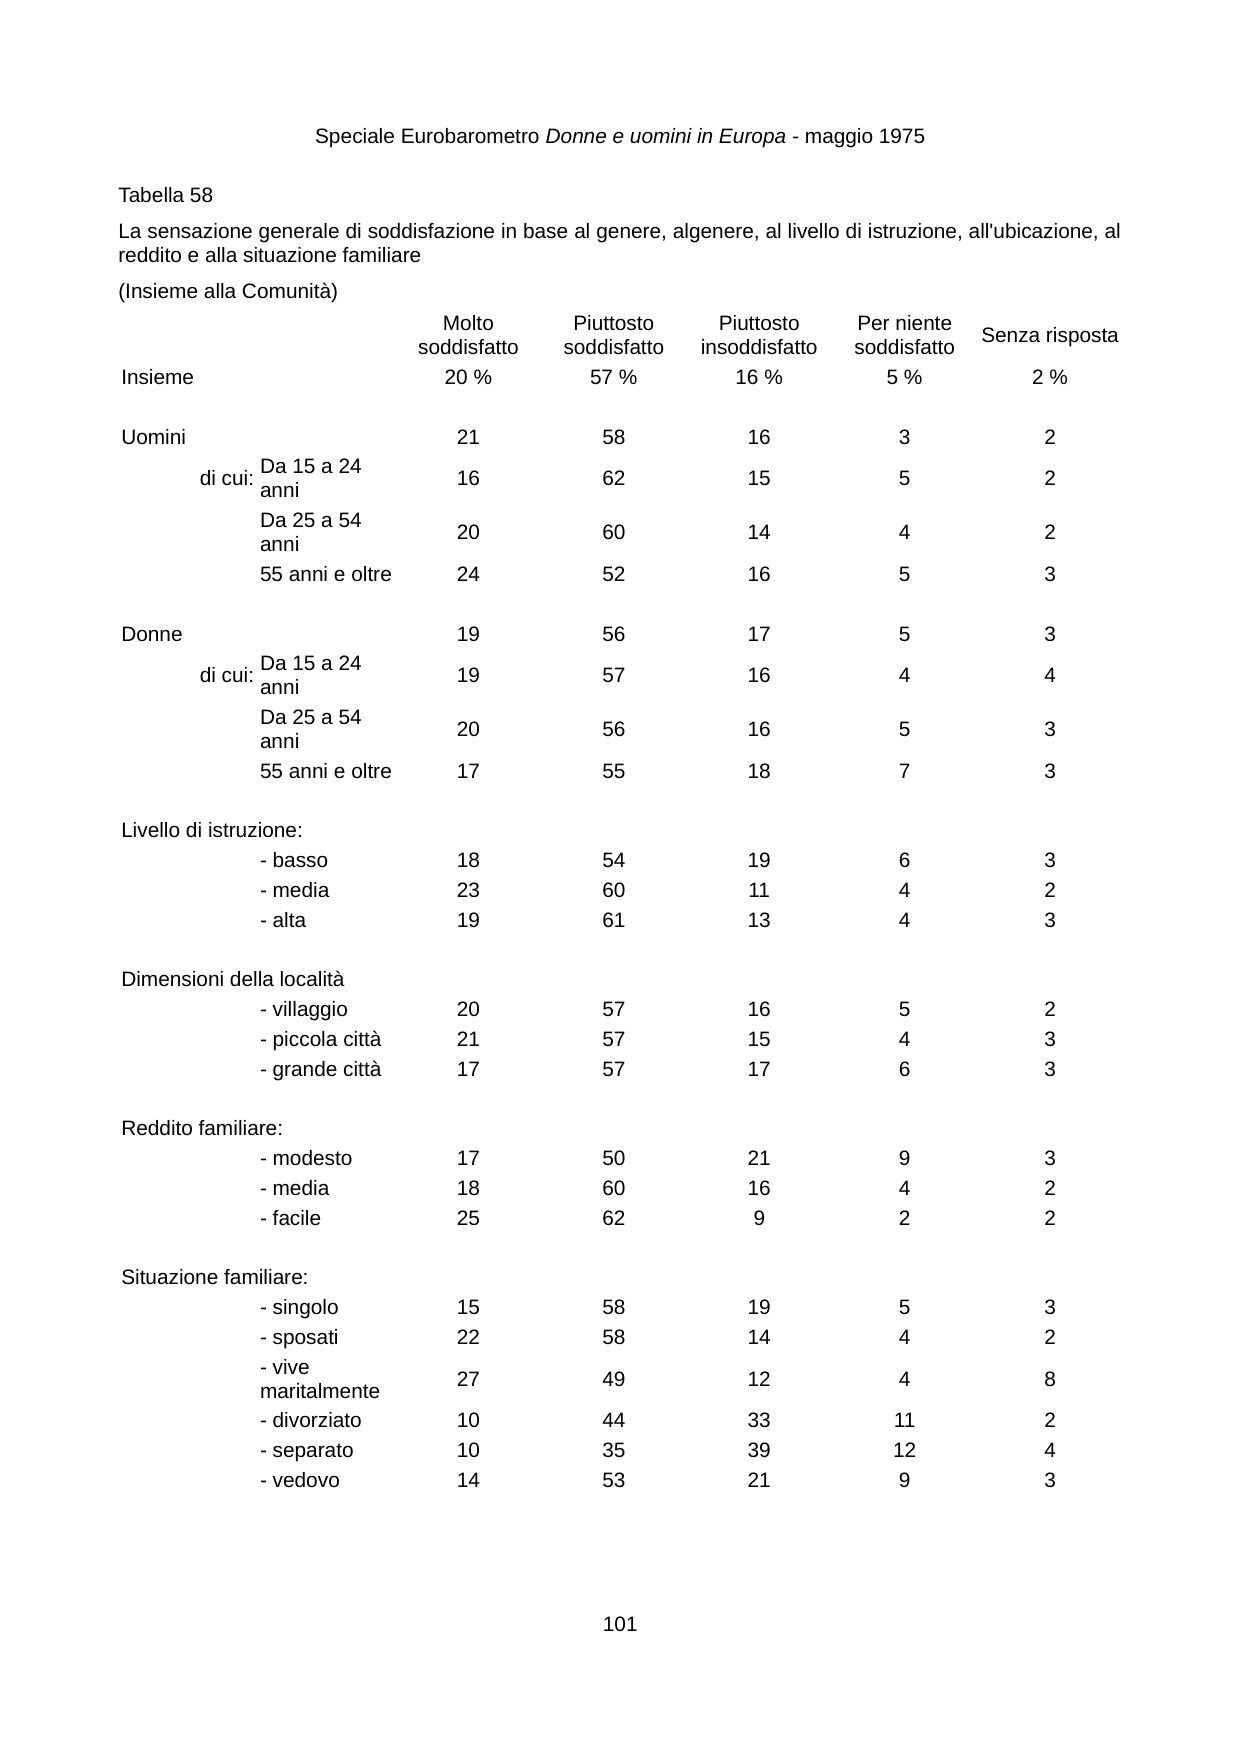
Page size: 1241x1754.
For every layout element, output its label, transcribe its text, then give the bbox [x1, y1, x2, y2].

table_header [118, 308, 257, 362]
table_cell [541, 392, 686, 422]
table_cell [395, 1262, 541, 1292]
table_cell 2 [977, 451, 1122, 505]
table_cell [118, 1024, 257, 1054]
table_cell 23 [395, 875, 541, 905]
table_cell 52 [541, 559, 686, 589]
table_cell 16 [686, 422, 832, 451]
table_cell 4 [832, 1322, 977, 1352]
table_cell [118, 1203, 257, 1232]
table_cell [686, 935, 832, 964]
table_cell 14 [395, 1465, 541, 1495]
table_cell 4 [977, 648, 1122, 702]
table_cell 39 [686, 1435, 832, 1465]
table_cell [118, 589, 257, 618]
table_cell - separato [257, 1435, 395, 1465]
table_cell [118, 559, 257, 589]
table_cell 4 [832, 1352, 977, 1405]
table_cell Uomini [118, 422, 257, 451]
table_cell 20 [395, 994, 541, 1024]
table_cell 13 [686, 905, 832, 934]
table_cell 19 [395, 619, 541, 648]
table_cell 12 [832, 1435, 977, 1465]
table_cell - villaggio [257, 994, 395, 1024]
table_cell - vive maritalmente [257, 1352, 395, 1405]
table_cell [832, 935, 977, 964]
table_cell [977, 815, 1122, 845]
table_cell [118, 1054, 257, 1083]
table_cell 11 [832, 1405, 977, 1435]
table_header [257, 308, 395, 362]
table_cell 9 [832, 1465, 977, 1495]
table_cell 5 % [832, 362, 977, 392]
table_cell [832, 815, 977, 845]
table_cell 57 [541, 648, 686, 702]
table_cell 3 [977, 756, 1122, 786]
table_cell 16 [686, 1173, 832, 1203]
table_cell 20 [395, 505, 541, 559]
table_cell Da 15 a 24 anni [257, 451, 395, 505]
text La sensazione generale di soddisfazione in base al genere, algenere, al livello di istruzione, all'ubicazione, al reddito e alla situazione familiare [118, 219, 1122, 267]
table_cell 62 [541, 1203, 686, 1232]
table_cell 8 [977, 1352, 1122, 1405]
table_cell 2 [977, 1405, 1122, 1435]
table_cell [118, 935, 257, 964]
table_cell [118, 786, 257, 815]
table_cell [977, 1262, 1122, 1292]
table_cell - alta [257, 905, 395, 934]
table_cell [395, 815, 541, 845]
table_cell 57 % [541, 362, 686, 392]
table_cell 44 [541, 1405, 686, 1435]
table_cell [686, 1262, 832, 1292]
table_cell 5 [832, 702, 977, 756]
table_cell Da 25 a 54 anni [257, 702, 395, 756]
table_cell 16 [395, 451, 541, 505]
table_cell 21 [686, 1465, 832, 1495]
table_cell [832, 1113, 977, 1143]
table_cell [832, 1233, 977, 1262]
table_cell [395, 589, 541, 618]
table_cell [257, 1084, 395, 1113]
table_cell 5 [832, 994, 977, 1024]
table_cell [977, 589, 1122, 618]
table_header Piuttosto soddisfatto [541, 308, 686, 362]
table_cell 25 [395, 1203, 541, 1232]
table_cell [977, 786, 1122, 815]
table_cell 2 [977, 1203, 1122, 1232]
table_cell 19 [395, 648, 541, 702]
table_cell [395, 964, 541, 994]
table_cell [832, 964, 977, 994]
table_cell 4 [832, 905, 977, 934]
table_cell [257, 1233, 395, 1262]
table_cell 2 [977, 422, 1122, 451]
table_cell [686, 392, 832, 422]
table_cell 14 [686, 505, 832, 559]
table_cell [118, 845, 257, 875]
table_cell 4 [832, 505, 977, 559]
table_cell [257, 422, 395, 451]
table_cell - facile [257, 1203, 395, 1232]
table_cell [395, 1233, 541, 1262]
table_cell 55 anni e oltre [257, 559, 395, 589]
table_cell - modesto [257, 1143, 395, 1173]
table_cell 3 [977, 1024, 1122, 1054]
table_cell [686, 964, 832, 994]
table_cell 7 [832, 756, 977, 786]
table_cell [832, 786, 977, 815]
table_cell [257, 589, 395, 618]
table_cell 2 [977, 1173, 1122, 1203]
table_cell 56 [541, 702, 686, 756]
table_cell [541, 589, 686, 618]
table_cell di cui: [118, 451, 257, 505]
table_cell [977, 1084, 1122, 1113]
table_cell 18 [395, 845, 541, 875]
table_cell 17 [686, 1054, 832, 1083]
table_cell 3 [977, 845, 1122, 875]
table_cell [257, 392, 395, 422]
table_cell [118, 905, 257, 934]
table_cell 15 [686, 1024, 832, 1054]
table_cell 57 [541, 1024, 686, 1054]
table_cell 4 [832, 1024, 977, 1054]
table_cell 3 [977, 1292, 1122, 1322]
table_header Piuttosto insoddisfatto [686, 308, 832, 362]
table_cell 16 % [686, 362, 832, 392]
table_cell [118, 1173, 257, 1203]
table_cell 49 [541, 1352, 686, 1405]
table_cell 5 [832, 619, 977, 648]
table_cell - grande città [257, 1054, 395, 1083]
table_cell - divorziato [257, 1405, 395, 1435]
table_cell 3 [977, 1465, 1122, 1495]
table_cell 22 [395, 1322, 541, 1352]
table_cell 3 [977, 619, 1122, 648]
table_cell 58 [541, 1322, 686, 1352]
table_cell 18 [686, 756, 832, 786]
table_cell 15 [686, 451, 832, 505]
table_cell [118, 1143, 257, 1173]
table_cell [686, 1233, 832, 1262]
table_cell 10 [395, 1435, 541, 1465]
table_cell 35 [541, 1435, 686, 1465]
table_cell 3 [977, 702, 1122, 756]
table_cell - vedovo [257, 1465, 395, 1495]
table_cell [541, 935, 686, 964]
table_cell 3 [977, 559, 1122, 589]
table_cell 55 anni e oltre [257, 756, 395, 786]
table_cell [257, 935, 395, 964]
table_cell 15 [395, 1292, 541, 1322]
table_cell [541, 1084, 686, 1113]
table_cell [686, 1084, 832, 1113]
table_cell [395, 935, 541, 964]
table_cell 17 [395, 756, 541, 786]
table_cell 56 [541, 619, 686, 648]
table_cell [541, 786, 686, 815]
table_cell [118, 756, 257, 786]
table_cell [118, 702, 257, 756]
table_cell 55 [541, 756, 686, 786]
table_cell [118, 875, 257, 905]
table_cell 19 [686, 845, 832, 875]
table_cell [118, 392, 257, 422]
table_cell 57 [541, 994, 686, 1024]
table_cell [257, 619, 395, 648]
table_cell 5 [832, 451, 977, 505]
table_cell 12 [686, 1352, 832, 1405]
table_cell [541, 1262, 686, 1292]
table_cell Situazione familiare: [118, 1262, 395, 1292]
table_cell [118, 1352, 257, 1405]
table_cell 62 [541, 451, 686, 505]
table_cell [118, 994, 257, 1024]
table_cell [118, 1405, 257, 1435]
table_cell [686, 786, 832, 815]
table_cell Dimensioni della località [118, 964, 395, 994]
table_cell 2 % [977, 362, 1122, 392]
table_cell [118, 1435, 257, 1465]
table_cell 61 [541, 905, 686, 934]
table_cell 17 [395, 1143, 541, 1173]
table_cell 5 [832, 1292, 977, 1322]
table_cell - media [257, 875, 395, 905]
table_cell 20 [395, 702, 541, 756]
table_cell [977, 1233, 1122, 1262]
text Tabella 58 [118, 183, 1122, 207]
table_cell 16 [686, 559, 832, 589]
table_cell 11 [686, 875, 832, 905]
table_cell [977, 935, 1122, 964]
table_cell 4 [977, 1435, 1122, 1465]
table_cell 50 [541, 1143, 686, 1173]
table_cell [832, 1084, 977, 1113]
table_cell 10 [395, 1405, 541, 1435]
table_cell 3 [977, 1143, 1122, 1173]
table_cell [686, 589, 832, 618]
table_cell [686, 1113, 832, 1143]
table_cell - basso [257, 845, 395, 875]
table_cell 2 [977, 505, 1122, 559]
table_cell 9 [832, 1143, 977, 1173]
table_cell 4 [832, 1173, 977, 1203]
table_header Senza risposta [977, 308, 1122, 362]
table_cell [395, 392, 541, 422]
table_cell - piccola città [257, 1024, 395, 1054]
table_cell 19 [395, 905, 541, 934]
table_cell 60 [541, 875, 686, 905]
table_cell 2 [977, 875, 1122, 905]
table_cell 2 [977, 994, 1122, 1024]
table_cell 58 [541, 422, 686, 451]
table_cell 16 [686, 994, 832, 1024]
table_cell [118, 1292, 257, 1322]
table_cell 60 [541, 1173, 686, 1203]
table_cell Da 25 a 54 anni [257, 505, 395, 559]
table_cell [832, 589, 977, 618]
table_cell [977, 1113, 1122, 1143]
table_cell 60 [541, 505, 686, 559]
table_cell 4 [832, 648, 977, 702]
table_cell - sposati [257, 1322, 395, 1352]
table_cell Donne [118, 619, 257, 648]
table_cell 24 [395, 559, 541, 589]
table_cell 5 [832, 559, 977, 589]
table_cell [118, 505, 257, 559]
table_cell 58 [541, 1292, 686, 1322]
table_header Per niente soddisfatto [832, 308, 977, 362]
table_cell [118, 1233, 257, 1262]
table_cell 57 [541, 1054, 686, 1083]
table_cell [686, 815, 832, 845]
table_cell [395, 1113, 541, 1143]
table_cell Insieme [118, 362, 257, 392]
table_cell 17 [395, 1054, 541, 1083]
table_cell 53 [541, 1465, 686, 1495]
table_cell 2 [977, 1322, 1122, 1352]
table_cell [118, 1465, 257, 1495]
table_cell 3 [832, 422, 977, 451]
table_cell 21 [395, 422, 541, 451]
table_cell - singolo [257, 1292, 395, 1322]
table_cell 16 [686, 648, 832, 702]
table_cell 4 [832, 875, 977, 905]
table_cell 19 [686, 1292, 832, 1322]
table_cell [118, 1322, 257, 1352]
table_cell [118, 1084, 257, 1113]
table_cell 27 [395, 1352, 541, 1405]
table_cell 16 [686, 702, 832, 756]
table_cell di cui: [118, 648, 257, 702]
table_cell [257, 786, 395, 815]
table_cell Livello di istruzione: [118, 815, 395, 845]
table_cell [977, 964, 1122, 994]
table_cell 9 [686, 1203, 832, 1232]
table_cell 3 [977, 905, 1122, 934]
table_cell 21 [395, 1024, 541, 1054]
table_cell - media [257, 1173, 395, 1203]
table_cell 6 [832, 845, 977, 875]
table_cell [395, 786, 541, 815]
table_cell Da 15 a 24 anni [257, 648, 395, 702]
table_cell [541, 1113, 686, 1143]
table_cell Reddito familiare: [118, 1113, 395, 1143]
table_cell [257, 362, 395, 392]
table_cell [541, 815, 686, 845]
table_cell 33 [686, 1405, 832, 1435]
table_cell 17 [686, 619, 832, 648]
table_cell [541, 964, 686, 994]
table_cell [541, 1233, 686, 1262]
table_cell 20 % [395, 362, 541, 392]
table_cell [832, 1262, 977, 1292]
table_cell [832, 392, 977, 422]
table_cell 54 [541, 845, 686, 875]
table_cell [977, 392, 1122, 422]
table_cell [395, 1084, 541, 1113]
table_header Molto soddisfatto [395, 308, 541, 362]
table_cell 3 [977, 1054, 1122, 1083]
table_cell 21 [686, 1143, 832, 1173]
table_cell 6 [832, 1054, 977, 1083]
table_cell 14 [686, 1322, 832, 1352]
table_cell 18 [395, 1173, 541, 1203]
table_cell 2 [832, 1203, 977, 1232]
text (Insieme alla Comunità) [118, 278, 1122, 302]
